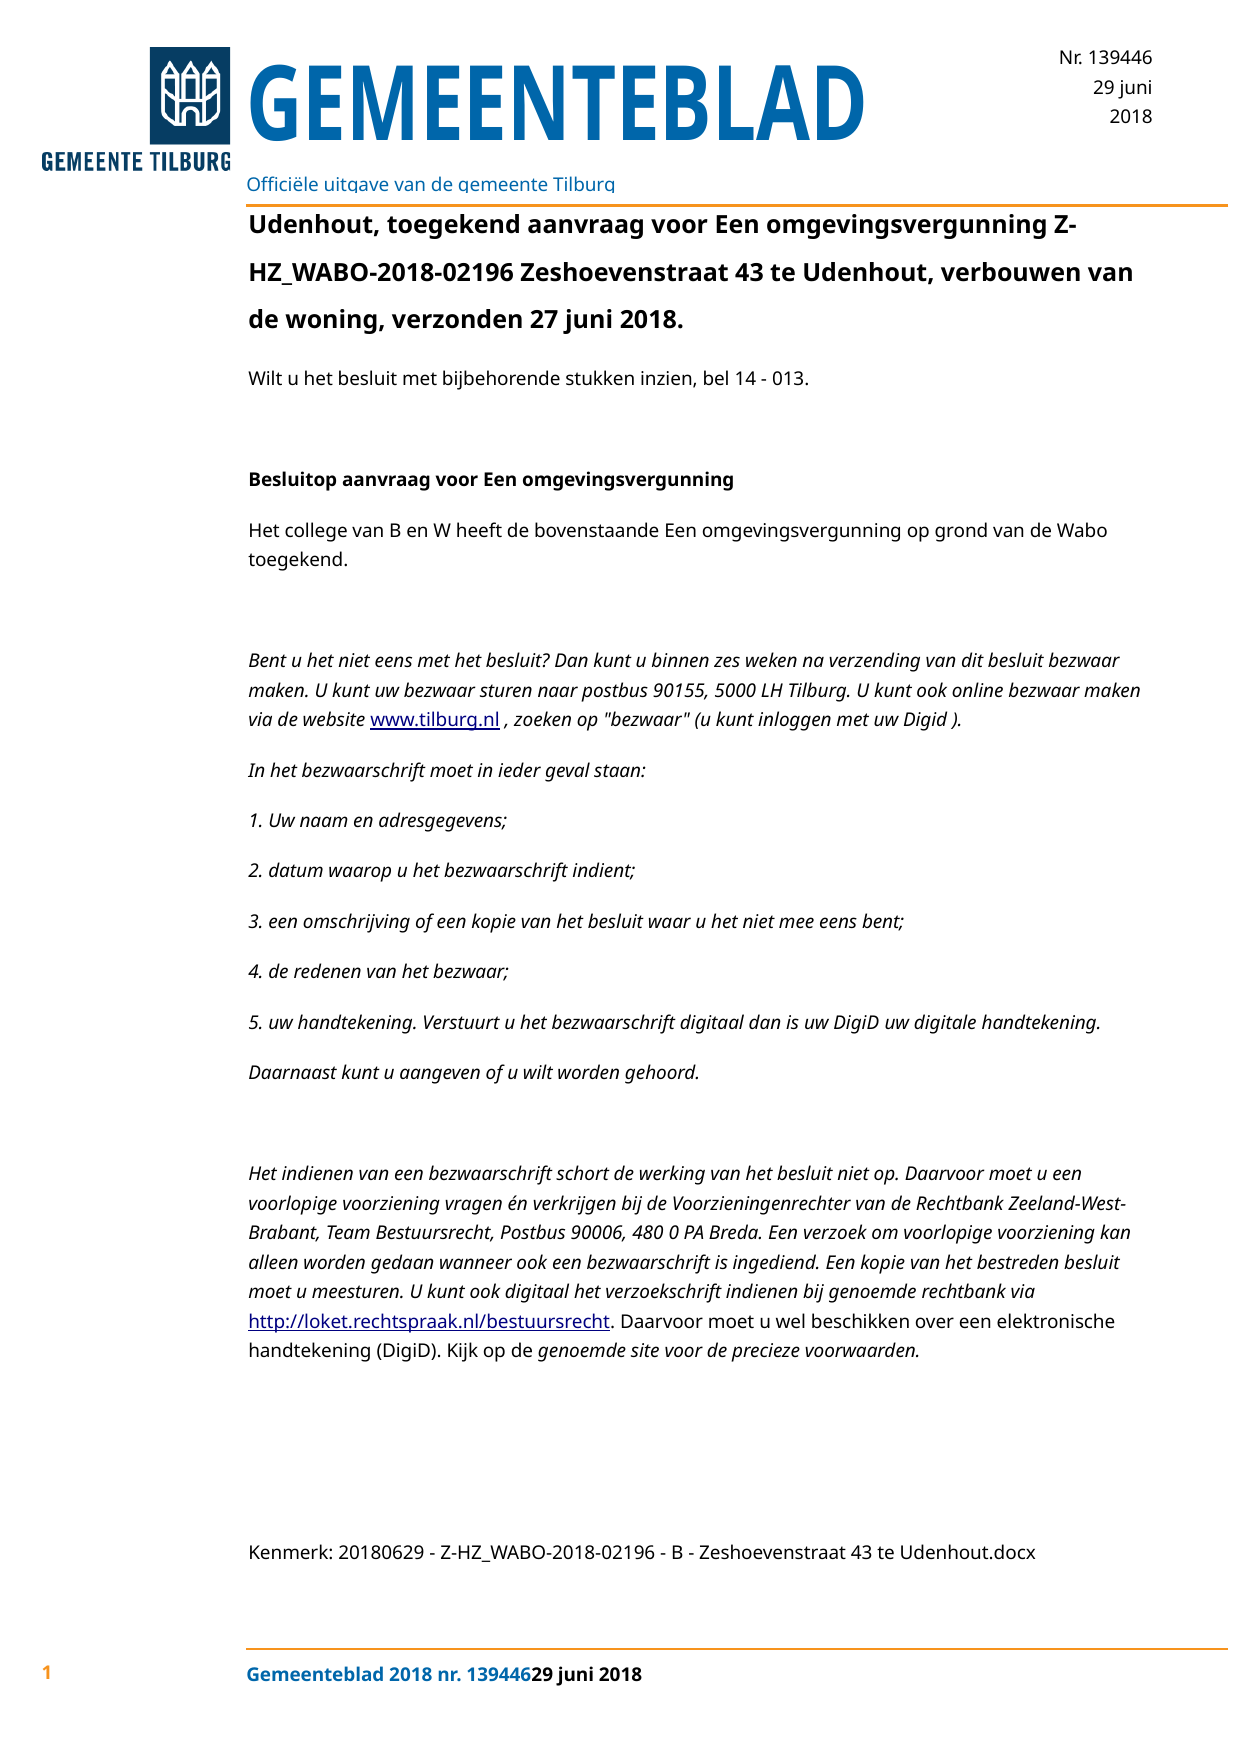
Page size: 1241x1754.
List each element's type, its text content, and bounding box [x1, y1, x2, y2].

text Bent u het niet eens met het besluit? Dan kunt u binnen zes weken na verzending van dit besluit bezwaar maken. U kunt uw bezwaar sturen naar postbus 90155, 5000 LH Tilburg. U kunt ook online bezwaar maken via de website www.tilburg.nl , zoeken op "bezwaar" (u kunt inloggen met uw Digid ). [248, 647, 1152, 732]
text 2. datum waarop u het bezwaarschrift indient; [248, 858, 1152, 883]
text 1. Uw naam en adresgegevens; [248, 807, 1152, 833]
text In het bezwaarschrift moet in ieder geval staan: [248, 757, 1152, 782]
text Wilt u het besluit met bijbehorende stukken inzien, bel 14 - 013. [248, 366, 1152, 391]
text Udenhout, toegekend aanvraag voor Een omgevingsvergunning Z-HZ_WABO-2018-02196 Zeshoevenstraat 43 te Udenhout, verbouwen van de woning, verzonden 27 juni 2018. [248, 207, 1152, 336]
text Besluitop aanvraag voor Een omgevingsvergunning [248, 466, 1152, 492]
text Kenmerk: 20180629 - Z-HZ_WABO-2018-02196 - B - Zeshoevenstraat 43 te Udenhout.docx [248, 1539, 1152, 1565]
text Het college van B en W heeft de bovenstaande Een omgevingsvergunning op grond van de Wabo toegekend. [248, 517, 1152, 572]
text 3. een omschrijving of een kopie van het besluit waar u het niet mee eens bent; [248, 908, 1152, 934]
text 5. uw handtekening. Verstuurt u het bezwaarschrift digitaal dan is uw DigiD uw digitale handtekening. [248, 1009, 1152, 1034]
text Het indienen van een bezwaarschrift schort de werking van het besluit niet op. Daarvoor moet u een voorlopige voorziening vragen én verkrijgen bij de Voorzieningenrechter van de Rechtbank Zeeland-West-Brabant, Team Bestuursrecht, Postbus 90006, 480 0 PA Breda. Een verzoek om voorlopige voorziening kan alleen worden gedaan wanneer ook een bezwaarschrift is ingediend. Een kopie van het bestreden besluit moet u meesturen. U kunt ook digitaal het verzoekschrift indienen bij genoemde rechtbank via http://loket.rechtspraak.nl/bestuursrecht. Daarvoor moet u wel beschikken over een elektronische handtekening (DigiD). Kijk op de genoemde site voor de precieze voorwaarden. [248, 1160, 1152, 1363]
picture [41, 47, 231, 172]
text Daarnaast kunt u aangeven of u wilt worden gehoord. [248, 1059, 1152, 1085]
text 4. de redenen van het bezwaar; [248, 958, 1152, 984]
